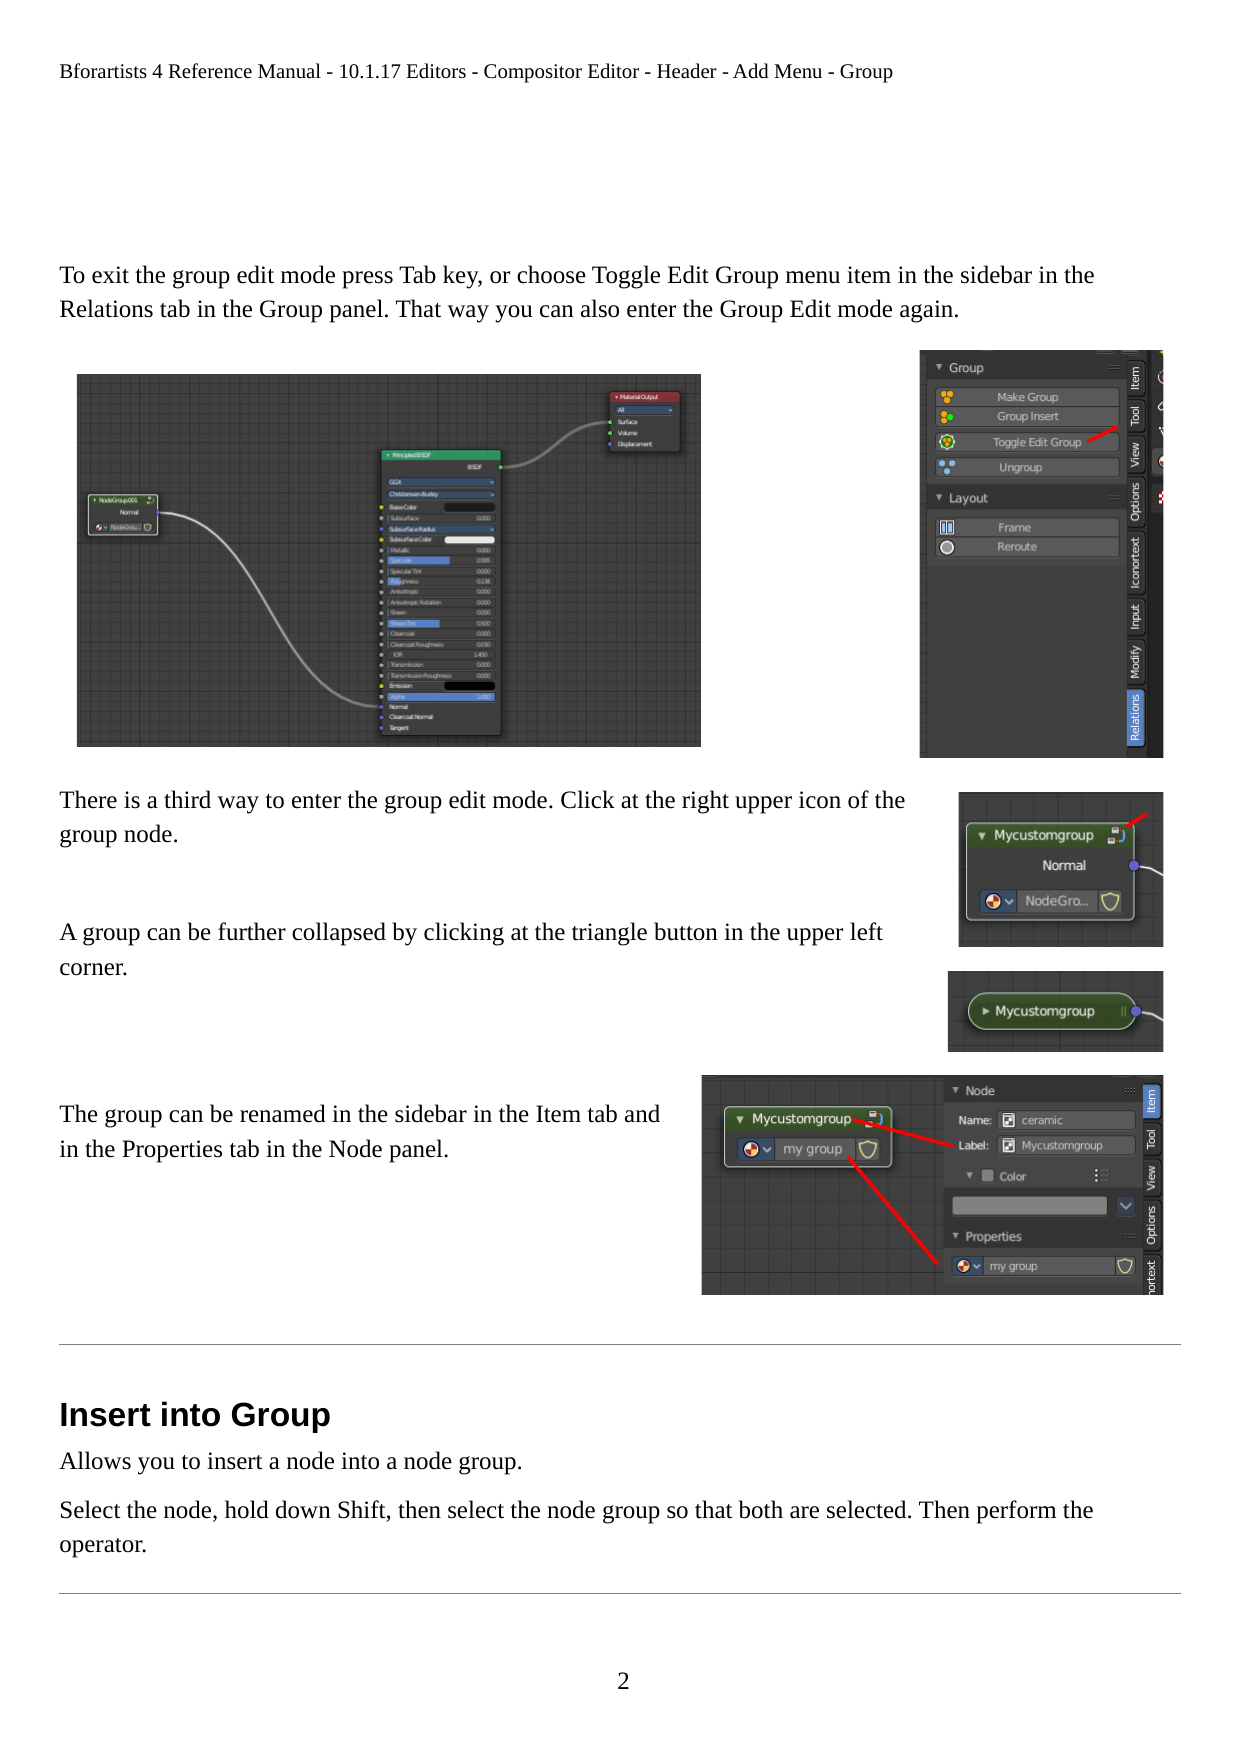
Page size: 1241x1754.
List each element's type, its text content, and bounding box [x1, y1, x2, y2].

subtitle Insert into Group [59, 1395, 1181, 1433]
text Select the node, hold down Shift, then select the node group so that both are selected. Then perform the operator. [59, 1495, 1181, 1558]
text There is a third way to enter the group edit mode. Click at the right upper icon of the group node. [59, 785, 1181, 848]
picture [919, 350, 1164, 758]
text A group can be further collapsed by clicking at the triangle button in the upper left corner. [59, 917, 1181, 981]
text The group can be renamed in the sidebar in the Item tab and in the Properties tab in the Node panel. [59, 1099, 701, 1162]
picture [958, 792, 1164, 947]
picture [947, 971, 1164, 1052]
picture [701, 1075, 1164, 1295]
picture [76, 374, 701, 747]
text Allows you to insert a node into a node group. [59, 1446, 1181, 1475]
text To exit the group edit mode press Tab key, or choose Toggle Edit Group menu item in the sidebar in the Relations tab in the Group panel. That way you can also enter the Group Edit mode again. [59, 260, 1181, 323]
